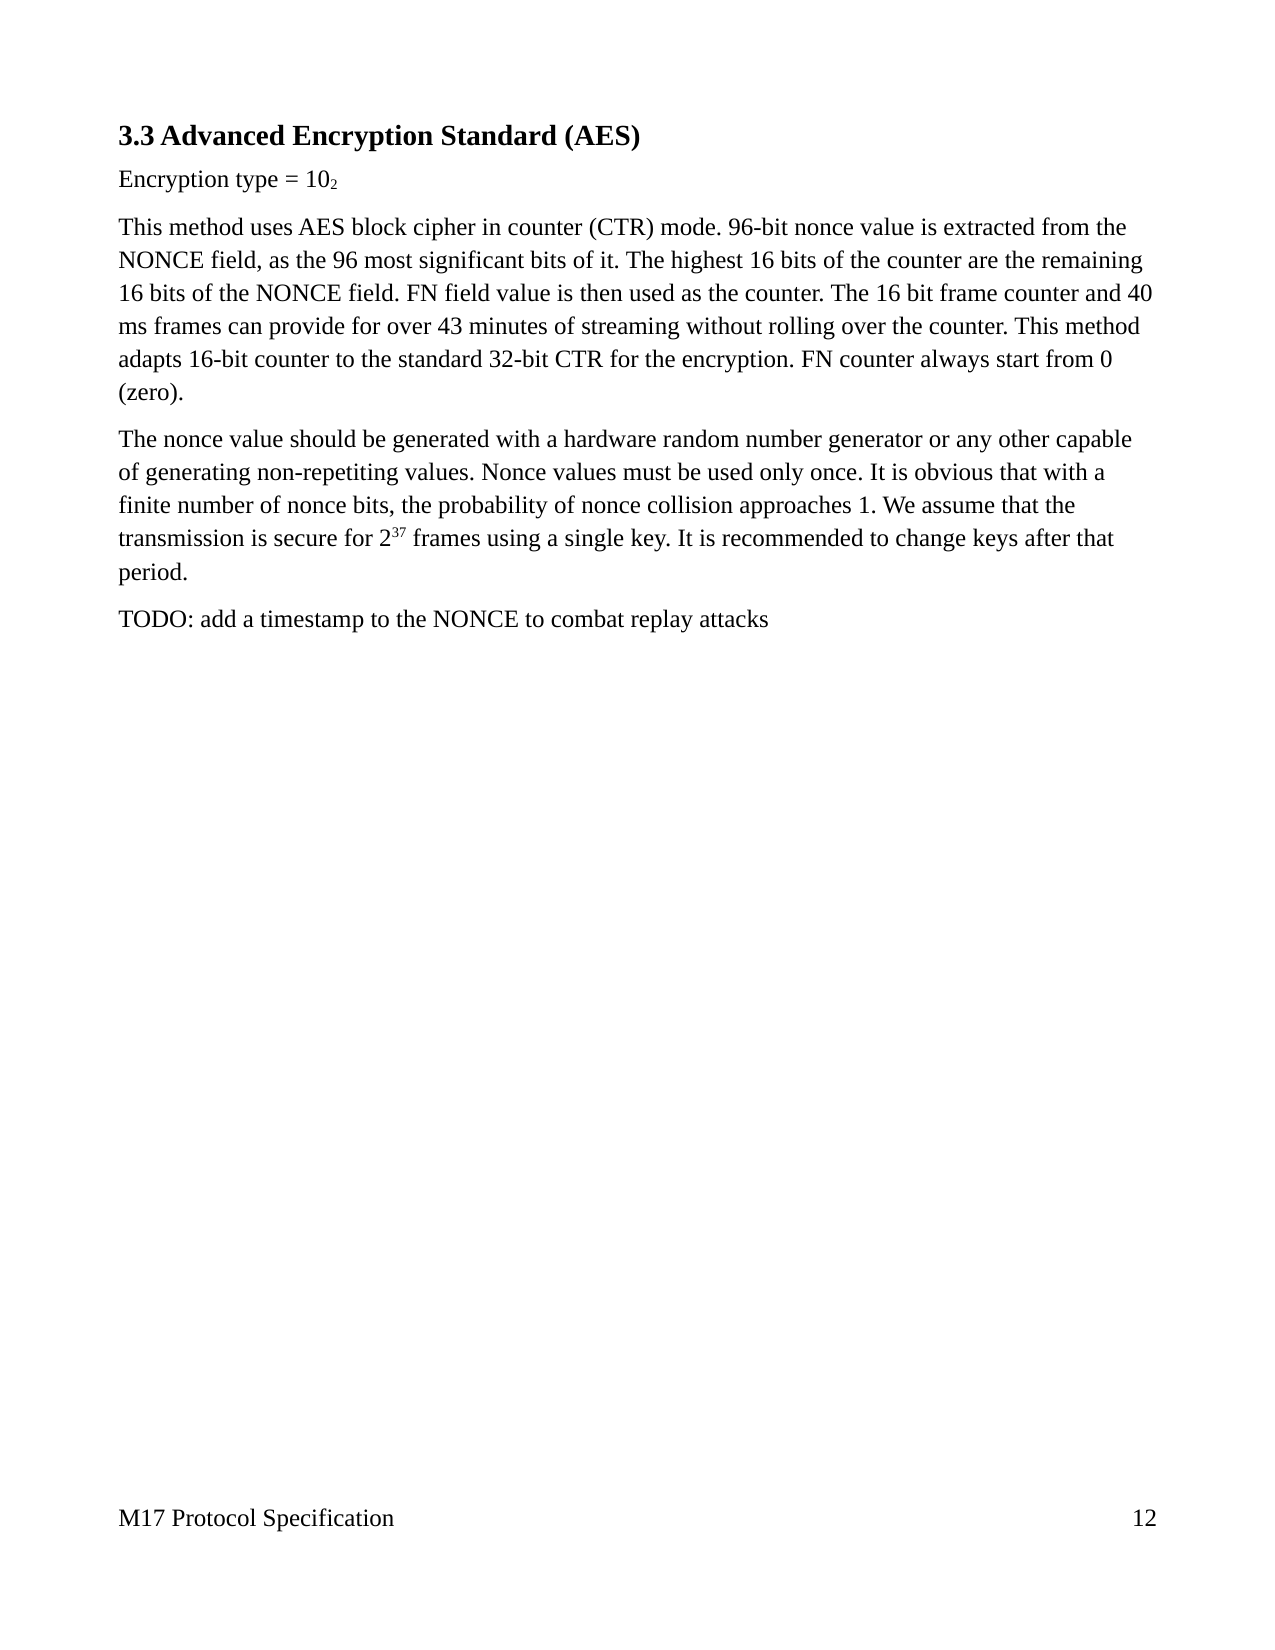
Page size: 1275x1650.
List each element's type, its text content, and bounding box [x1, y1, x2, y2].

subtitle 3.3 Advanced Encryption Standard (AES) [118, 118, 1157, 152]
text TODO: add a timestamp to the NONCE to combat replay attacks [118, 604, 1157, 633]
text Encryption type = 102 [118, 164, 1157, 193]
text The nonce value should be generated with a hardware random number generator or any other capable of generating non-repetiting values. Nonce values must be used only once. It is obvious that with a finite number of nonce bits, the probability of nonce collision approaches 1. We assume that the transmission is secure for 237 frames using a single key. It is recommended to change keys after that period. [118, 424, 1157, 585]
text This method uses AES block cipher in counter (CTR) mode. 96-bit nonce value is extracted from the NONCE field, as the 96 most significant bits of it. The highest 16 bits of the counter are the remaining 16 bits of the NONCE field. FN field value is then used as the counter. The 16 bit frame counter and 40 ms frames can provide for over 43 minutes of streaming without rolling over the counter. This method adapts 16-bit counter to the standard 32-bit CTR for the encryption. FN counter always start from 0 (zero). [118, 212, 1157, 406]
